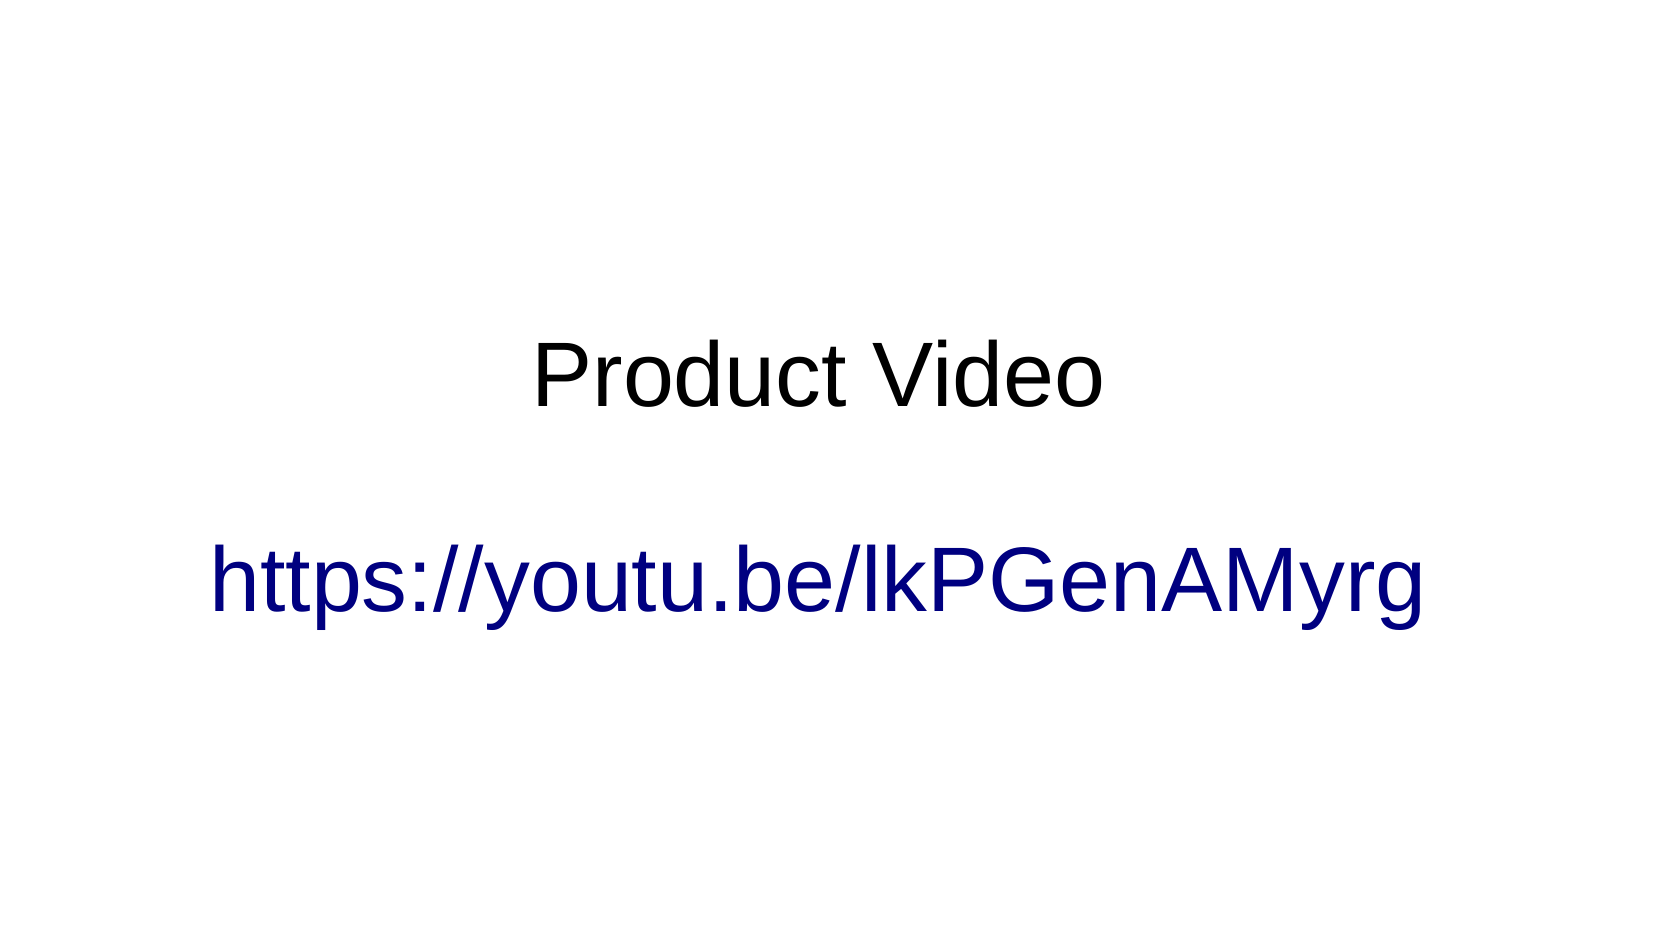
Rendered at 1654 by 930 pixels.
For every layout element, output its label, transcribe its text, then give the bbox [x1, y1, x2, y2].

title Product Video https://youtu.be/lkPGenAMyrg [75, 323, 1563, 632]
